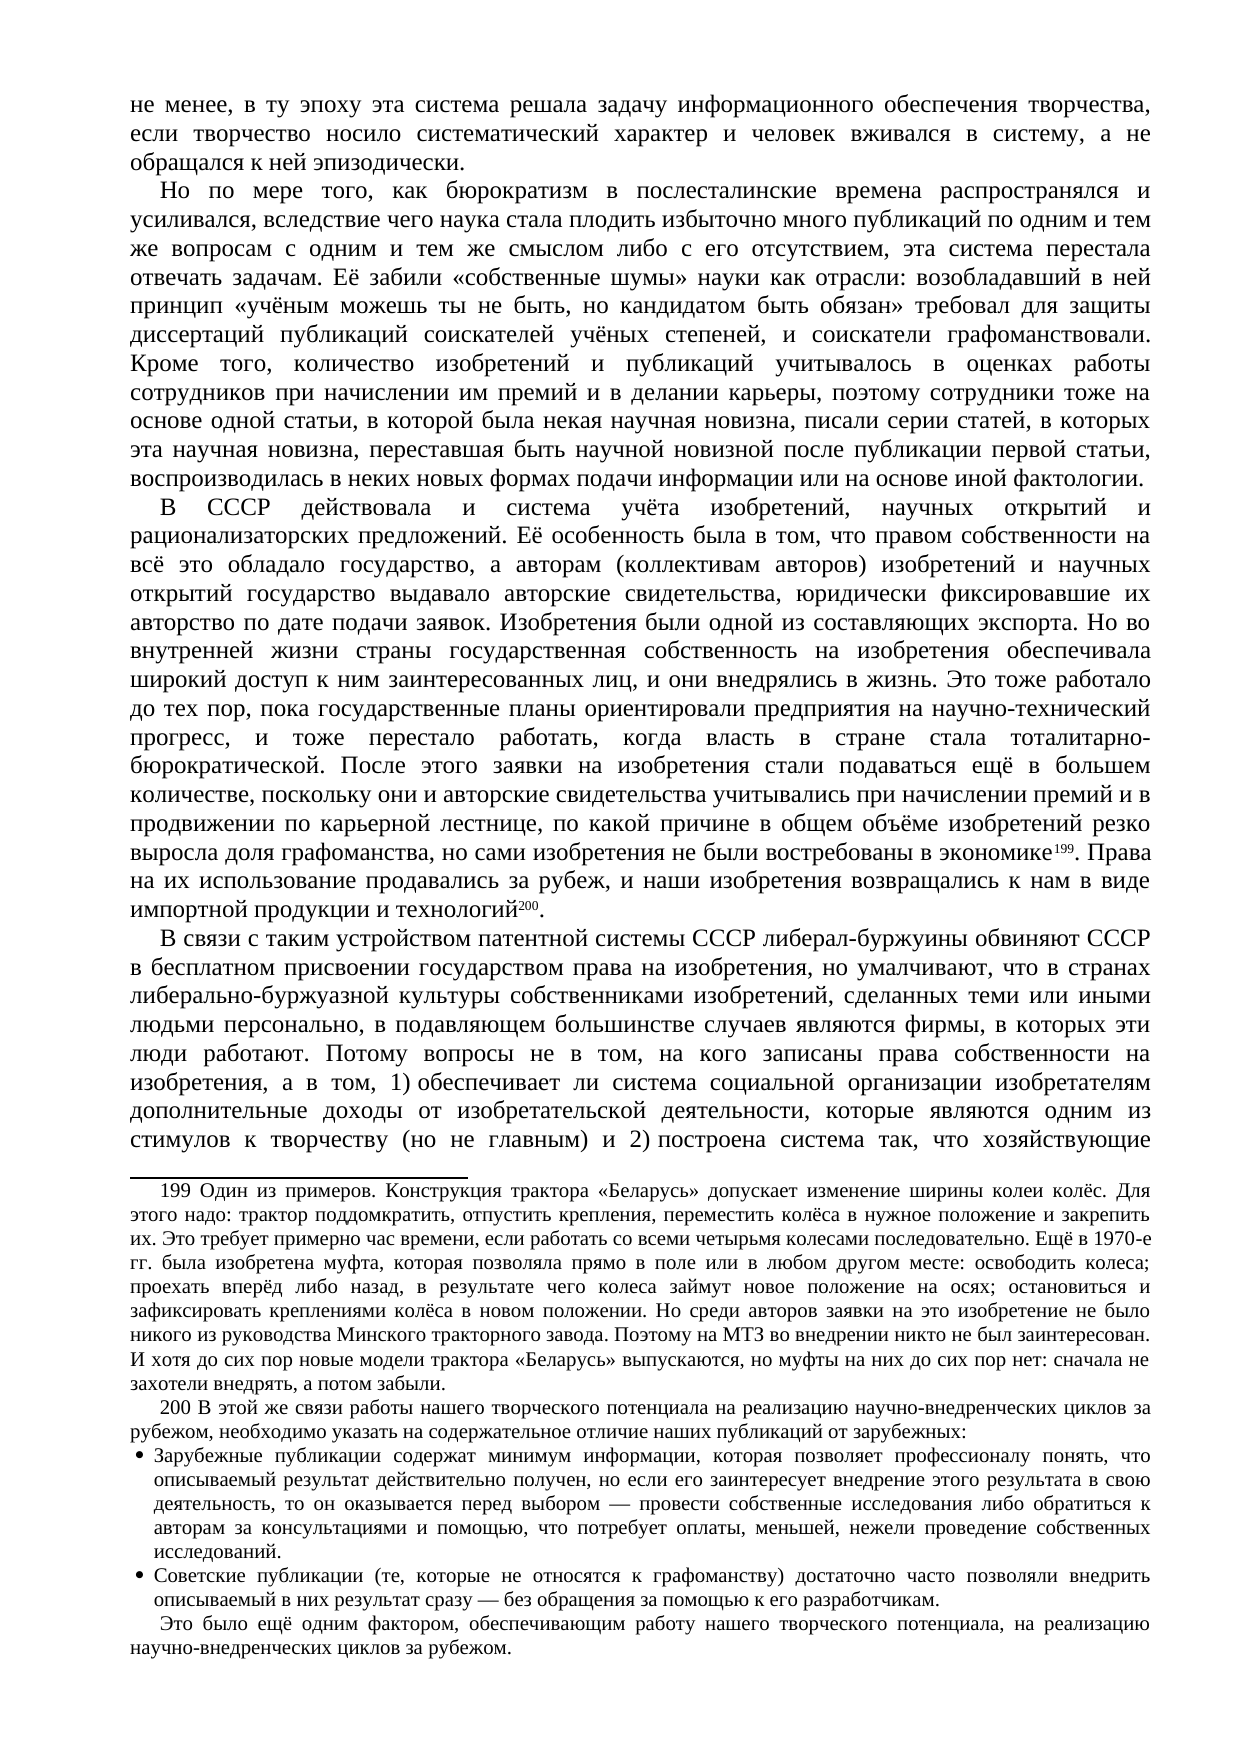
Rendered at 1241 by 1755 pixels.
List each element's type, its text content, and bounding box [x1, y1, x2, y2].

text не менее, в ту эпоху эта система решала задачу информационного обеспечения творчества, если творчество носило систематический характер и человек вживался в систему, а не обращался к ней эпизодически. [130, 89, 1152, 175]
text Но по мере того, как бюрократизм в послесталинские времена распространялся и усиливался, вследствие чего наука стала плодить избыточно много публикаций по одним и тем же вопросам с одним и тем же смыслом либо с его отсутствием, эта система перестала отвечать задачам. Её забили «собственные шумы» науки как отрасли: возобладавший в ней принцип «учёным можешь ты не быть, но кандидатом быть обязан» требовал для защиты диссертаций публикаций соискателей учёных степеней, и соискатели графоманствовали. Кроме того, количество изобретений и публикаций учитывалось в оценках работы сотрудников при начислении им премий и в делании карьеры, поэтому сотрудники тоже на основе одной статьи, в которой была некая научная новизна, писали серии статей, в которых эта научная новизна, переставшая быть научной новизной после публикации первой статьи, воспроизводилась в неких новых формах подачи информации или на основе иной фактологии. [130, 175, 1152, 492]
text В связи с таким устройством патентной системы СССР либерал-буржуины обвиняют СССР в бесплатном присвоении государством права на изобретения, но умалчивают, что в странах либерально-буржуазной культуры собственниками изобретений, сделанных теми или иными людьми персонально, в подавляющем большинстве случаев являются фирмы, в которых эти люди работают. Потому вопросы не в том, на кого записаны права собственности на изобретения, а в том, 1) обеспечивает ли система социальной организации изобретателям дополнительные доходы от изобретательской деятельности, которые являются одним из стимулов к творчеству (но не главным) и 2) построена система так, что хозяйствующие [130, 923, 1152, 1153]
text Это было ещё одним фактором, обеспечивающим работу нашего творческого потенциала, на реализацию научно-внедренческих циклов за рубежом. [130, 1611, 1152, 1659]
list Зарубежные публикации содержат минимум информации, которая позволяет профессионалу понять, что описываемый результат действительно получен, но если его заинтересует внедрение этого результата в свою деятельность, то он оказывается перед выбором — провести собственные исследования либо обратиться к авторам за консультациями и помощью, что потребует оплаты, меньшей, нежели проведение собственных исследований. [136, 1443, 1152, 1563]
text В этой же связи работы нашего творческого потенциала на реализацию научно-внедренческих циклов за рубежом, необходимо указать на содержательное отличие наших публикаций от зарубежных: [130, 1394, 1152, 1443]
text В СССР действовала и система учёта изобретений, научных открытий и рационализаторских предложений. Её особенность была в том, что правом собственности на всё это обладало государство, а авторам (коллективам авторов) изобретений и научных открытий государство выдавало авторские свидетельства, юридически фиксировавшие их авторство по дате подачи заявок. Изобретения были одной из составляющих экспорта. Но во внутренней жизни страны государственная собственность на изобретения обеспечивала широкий доступ к ним заинтересованных лиц, и они внедрялись в жизнь. Это тоже работало до тех пор, пока государственные планы ориентировали предприятия на научно-технический прогресс, и тоже перестало работать, когда власть в стране стала тоталитарно-бюрократической. После этого заявки на изобретения стали подаваться ещё в большем количестве, поскольку они и авторские свидетельства учитывались при начислении премий и в продвижении по карьерной лестнице, по какой причине в общем объёме изобретений резко выросла доля графоманства, но сами изобретения не были востребованы в экономике. Права на их использование продавались за рубеж, и наши изобретения возвращались к нам в виде импортной продукции и технологий. [130, 492, 1152, 923]
text Один из примеров. Конструкция трактора «Беларусь» допускает изменение ширины колеи колёс. Для этого надо: трактор поддомкратить, отпустить крепления, переместить колёса в нужное положение и закрепить их. Это требует примерно час времени, если работать со всеми четырьмя колесами последовательно. Ещё в 1970‑е гг. была изобретена муфта, которая позволяла прямо в поле или в любом другом месте: освободить колеса; проехать вперёд либо назад, в результате чего колеса займут новое положение на осях; остановиться и зафиксировать креплениями колёса в новом положении. Но среди авторов заявки на это изобретение не было никого из руководства Минского тракторного завода. Поэтому на МТЗ во внедрении никто не был заинтересован. И хотя до сих пор новые модели трактора «Беларусь» выпускаются, но муфты на них до сих пор нет: сначала не захотели внедрять, а потом забыли. [130, 1178, 1152, 1394]
list Советские публикации (те, которые не относятся к графоманству) достаточно часто позволяли внедрить описываемый в них результат сразу — без обращения за помощью к его разработчикам. [136, 1563, 1152, 1611]
